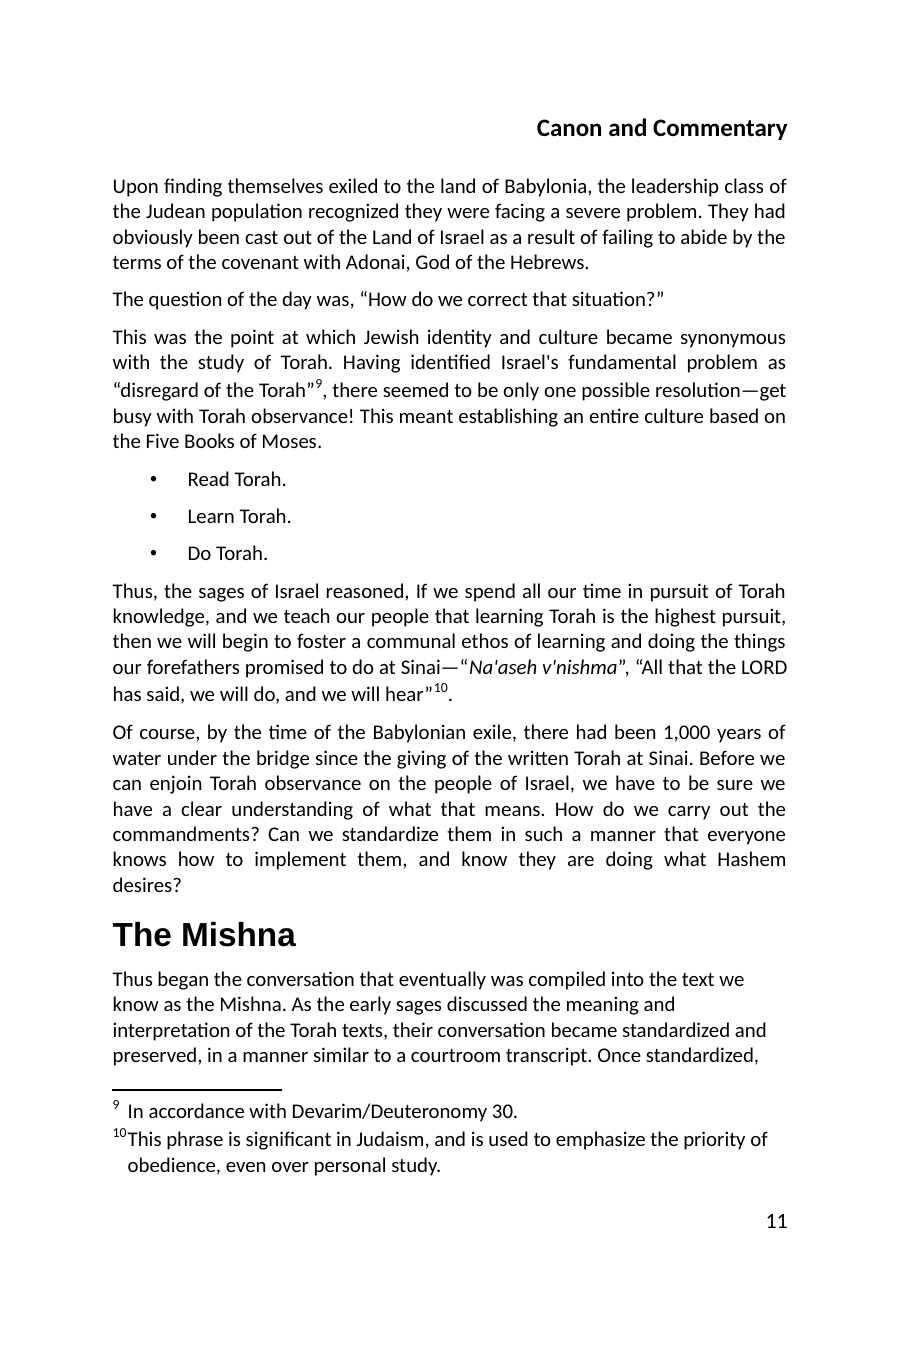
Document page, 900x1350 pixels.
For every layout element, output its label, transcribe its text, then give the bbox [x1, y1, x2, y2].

list Read Torah. [150, 466, 787, 491]
text Upon finding themselves exiled to the land of Babylonia, the leadership class of the Judean population recognized they were facing a severe problem. They had obviously been cast out of the Land of Israel as a result of failing to abide by the terms of the covenant with Adonai, God of the Hebrews. [112, 173, 787, 275]
text Thus began the conversation that eventually was compiled into the text we know as the Mishna. As the early sages discussed the meaning and interpretation of the Torah texts, their conversation became standardized and preserved, in a manner similar to a courtroom transcript. Once standardized, [112, 966, 787, 1068]
text The question of the day was, “How do we correct that situation?” [112, 287, 787, 312]
list Learn Torah. [150, 503, 787, 528]
text This phrase is significant in Judaism, and is used to emphasize the priority of obedience, even over personal study. [112, 1124, 787, 1177]
subtitle The Mishna [112, 916, 787, 954]
text In accordance with Devarim/Deuteronomy 30. [112, 1096, 787, 1124]
text Of course, by the time of the Babylonian exile, there had been 1,000 years of water under the bridge since the giving of the written Torah at Sinai. Before we can enjoin Torah observance on the people of Israel, we have to be sure we have a clear understanding of what that means. How do we carry out the commandments? Can we standardize them in such a manner that everyone knows how to implement them, and know they are doing what Hashem desires? [112, 719, 787, 897]
list Do Torah. [150, 541, 787, 566]
text This was the point at which Jewish identity and culture became synonymous with the study of Torah. Having identified Israel's fundamental problem as “disregard of the Torah”, there seemed to be only one possible resolution—get busy with Torah observance! This meant establishing an entire culture based on the Five Books of Moses. [112, 324, 787, 454]
text Thus, the sages of Israel reasoned, If we spend all our time in pursuit of Torah knowledge, and we teach our people that learning Torah is the highest pursuit, then we will begin to foster a communal ethos of learning and doing the things our forefathers promised to do at Sinai—“Na'aseh v'nishma”, “All that the LORD has said, we will do, and we will hear”. [112, 578, 787, 708]
